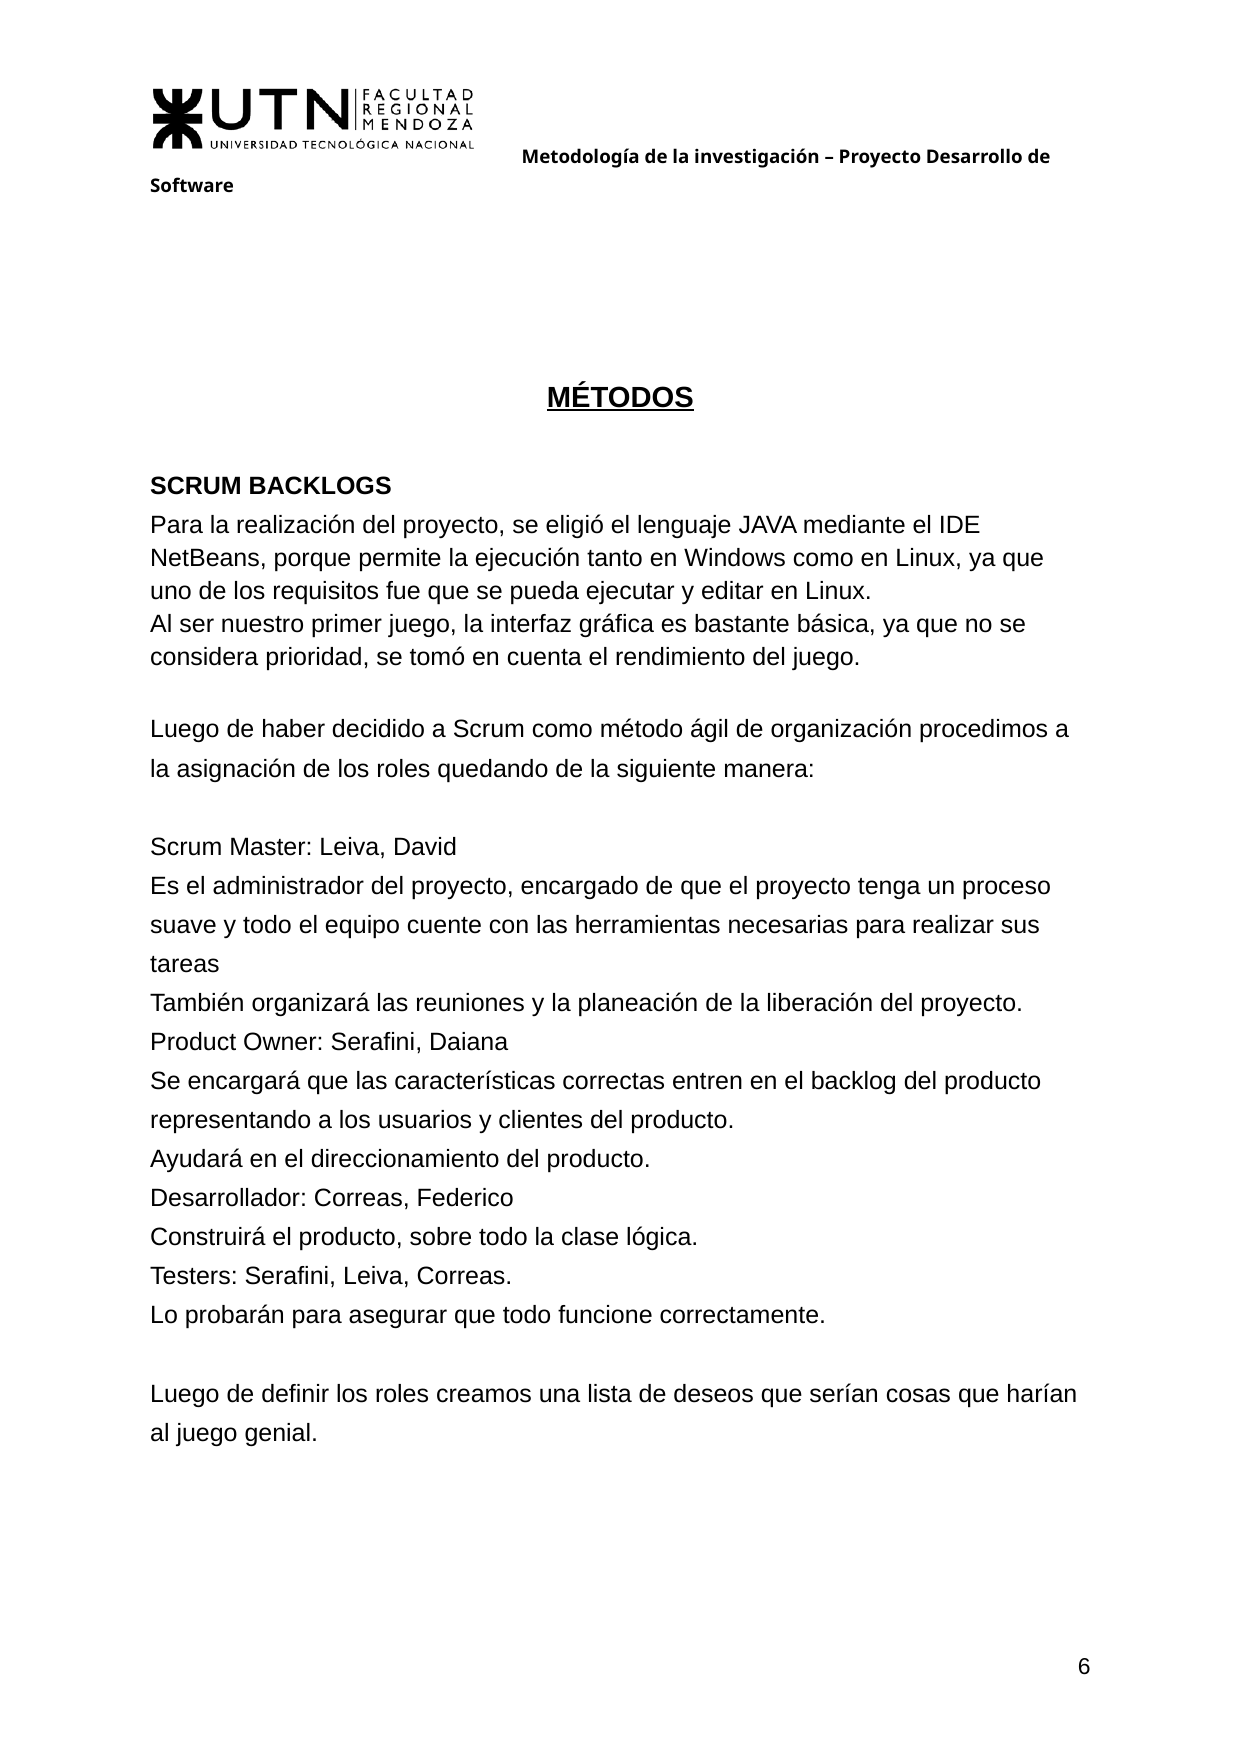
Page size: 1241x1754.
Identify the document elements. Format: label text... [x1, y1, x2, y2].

text MÉTODOS [150, 380, 1090, 414]
text Testers: Serafini, Leiva, Correas. [150, 1261, 1090, 1290]
text Luego de haber decidido a Scrum como método ágil de organización procedimos a la asignación de los roles quedando de la siguiente manera: [150, 714, 1090, 782]
text Product Owner: Serafini, Daiana [150, 1027, 1090, 1056]
text Es el administrador del proyecto, encargado de que el proyecto tenga un proceso suave y todo el equipo cuente con las herramientas necesarias para realizar sus tareas [150, 871, 1090, 978]
text Luego de definir los roles creamos una lista de deseos que serían cosas que harían al juego genial. [150, 1378, 1090, 1446]
text También organizará las reuniones y la planeación de la liberación del proyecto. [150, 988, 1090, 1017]
text Desarrollador: Correas, Federico [150, 1183, 1090, 1212]
text Lo probarán para asegurar que todo funcione correctamente. [150, 1300, 1090, 1329]
text Scrum Master: Leiva, David [150, 832, 1090, 860]
text Al ser nuestro primer juego, la interfaz gráfica es bastante básica, ya que no se considera prioridad, se tomó en cuenta el rendimiento del juego. [150, 609, 1090, 671]
text SCRUM BACKLOGS [150, 471, 1090, 500]
text Construirá el producto, sobre todo la clase lógica. [150, 1222, 1090, 1251]
text Ayudará en el direccionamiento del producto. [150, 1144, 1090, 1173]
text Se encargará que las características correctas entren en el backlog del producto representando a los usuarios y clientes del producto. [150, 1066, 1090, 1134]
picture [150, 75, 476, 164]
text Para la realización del proyecto, se eligió el lenguaje JAVA mediante el IDE NetBeans, porque permite la ejecución tanto en Windows como en Linux, ya que uno de los requisitos fue que se pueda ejecutar y editar en Linux. [150, 510, 1090, 605]
